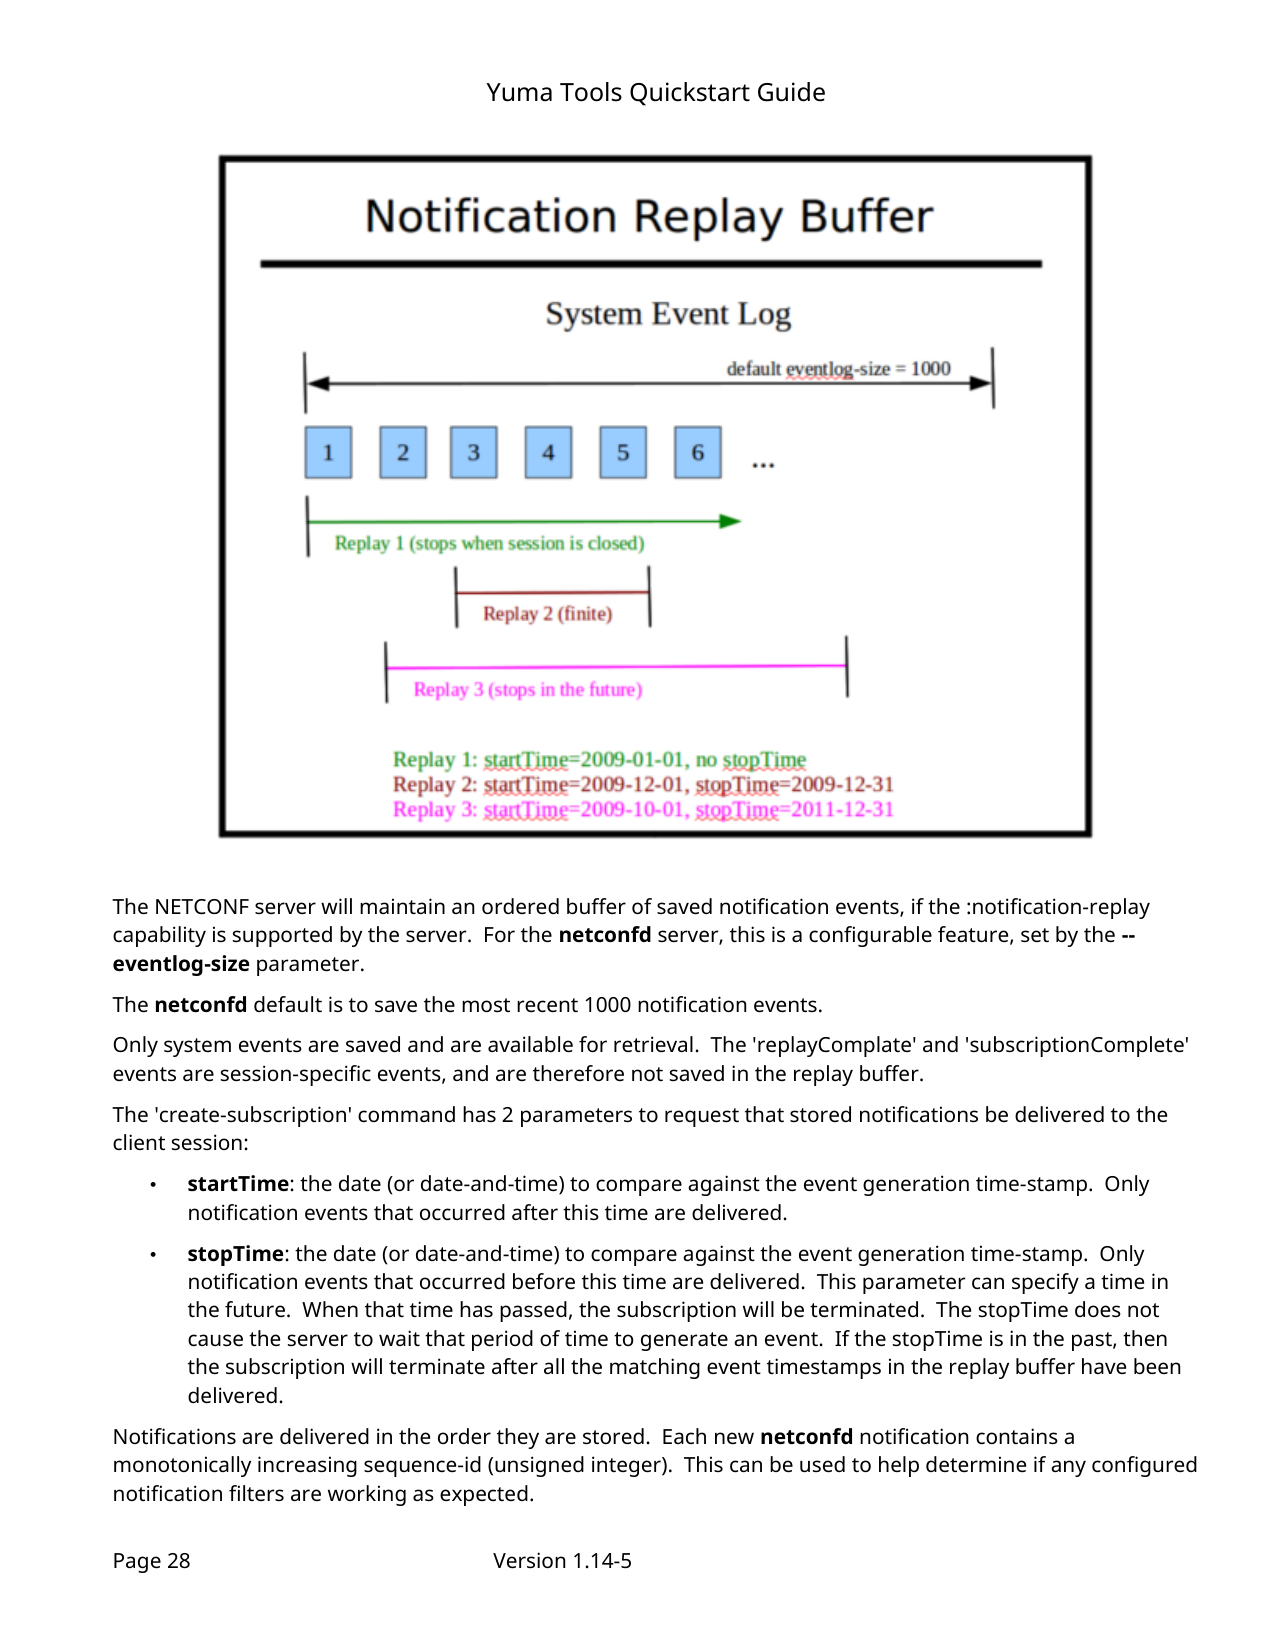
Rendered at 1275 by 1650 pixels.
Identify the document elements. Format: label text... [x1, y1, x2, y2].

text Only system events are saved and are available for retrieval. The 'replayComplate' and 'subscriptionComplete' events are session-specific events, and are therefore not saved in the replay buffer. [112, 1031, 1200, 1087]
list startTime: the date (or date-and-time) to compare against the event generation time-stamp. Only notification events that occurred after this time are delivered. [150, 1169, 1200, 1226]
text The netconfd default is to save the most recent 1000 notification events. [112, 990, 1200, 1018]
list stopTime: the date (or date-and-time) to compare against the event generation time-stamp. Only notification events that occurred before this time are delivered. This parameter can specify a time in the future. When that time has passed, the subscription will be terminated. The stopTime does not cause the server to wait that period of time to generate an event. If the stopTime is in the past, then the subscription will terminate after all the matching event timestamps in the replay buffer have been delivered. [150, 1239, 1200, 1409]
picture [200, 138, 1113, 851]
text Notifications are delivered in the order they are stored. Each new netconfd notification contains a monotonically increasing sequence-id (unsigned integer). This can be used to help determine if any configured notification filters are working as expected. [112, 1422, 1200, 1507]
text The NETCONF server will maintain an ordered buffer of saved notification events, if the :notification-replay capability is supported by the server. For the netconfd server, this is a configurable feature, set by the --eventlog-size parameter. [112, 892, 1200, 977]
text The 'create-subscription' command has 2 parameters to request that stored notifications be delivered to the client session: [112, 1100, 1200, 1157]
